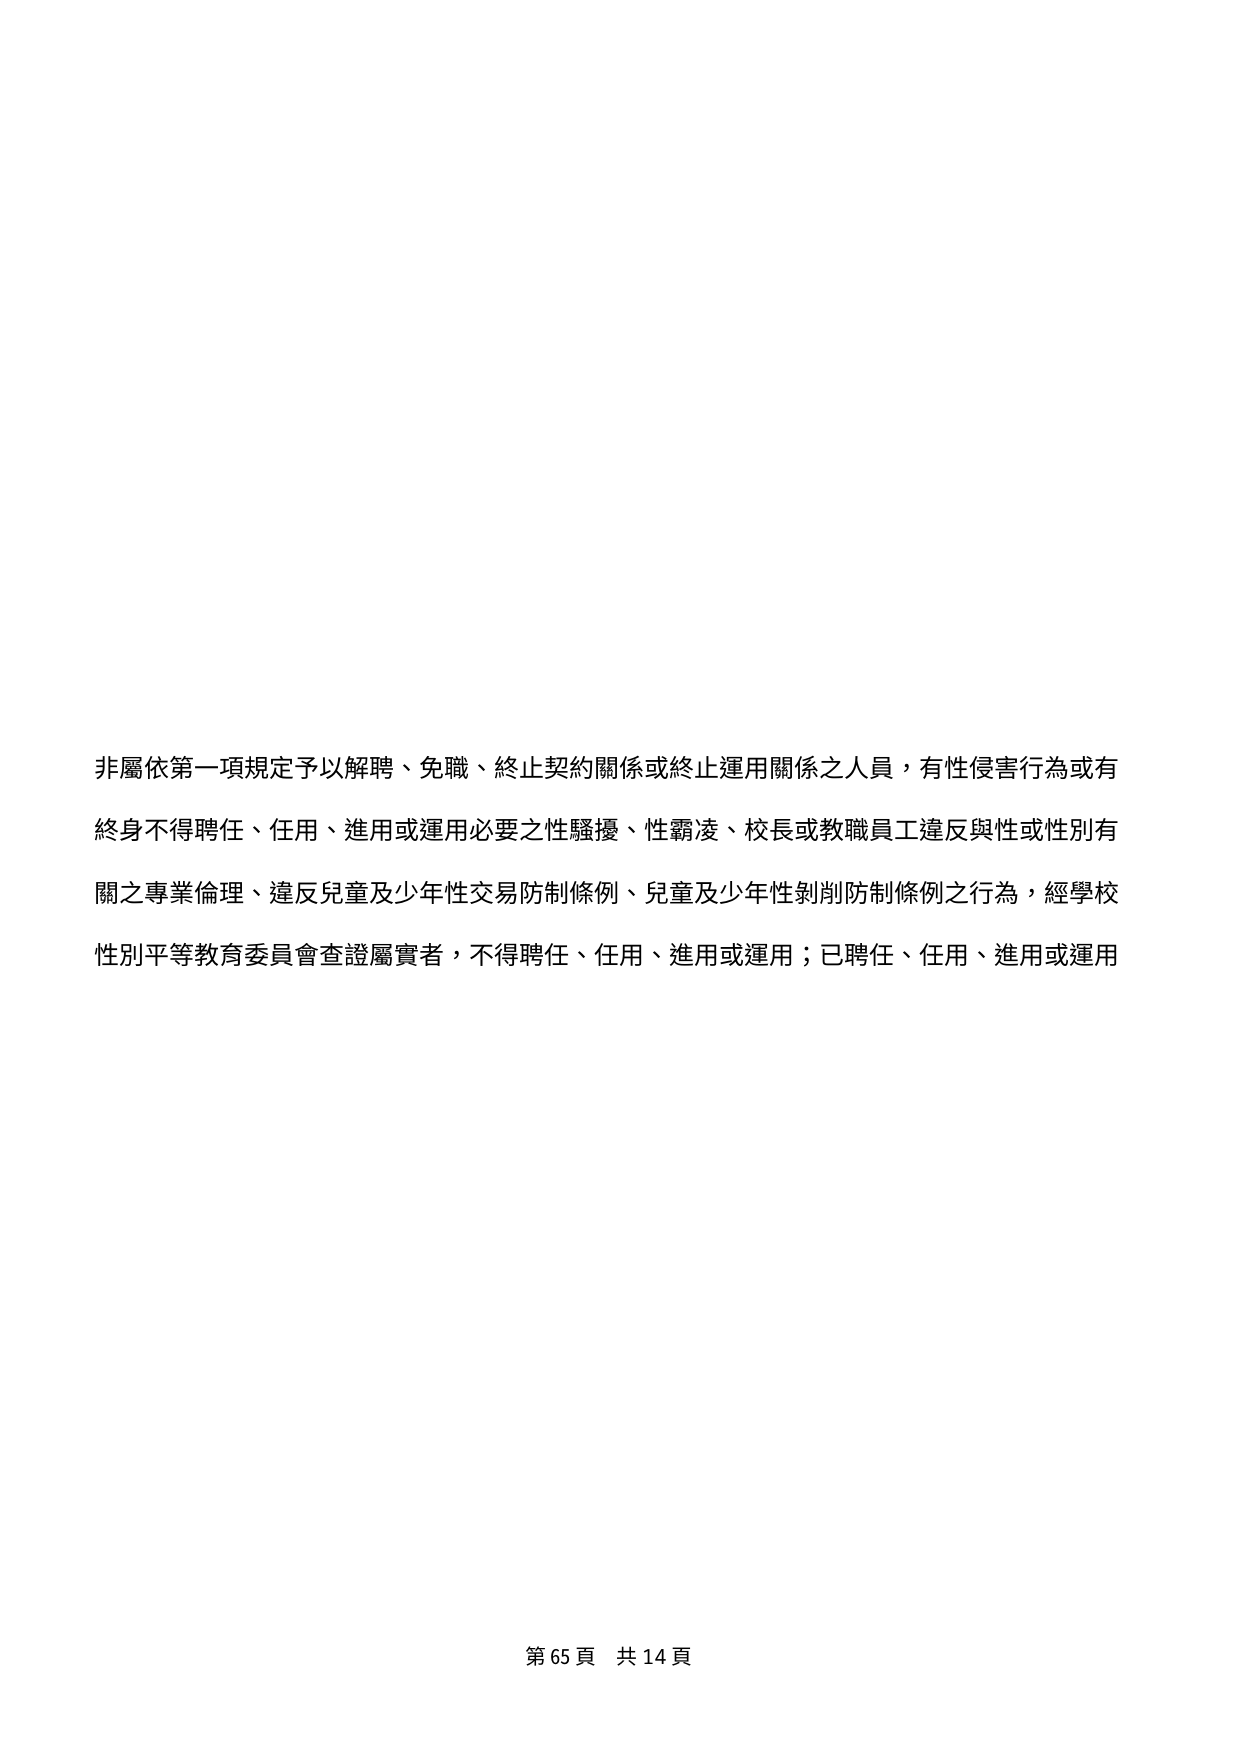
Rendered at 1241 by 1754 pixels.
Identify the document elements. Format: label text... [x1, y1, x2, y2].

text 非屬依第一項規定予以解聘、免職、終止契約關係或終止運用關係之人員，有性侵害行為或有終身不得聘任、任用、進用或運用必要之性騷擾、性霸凌、校長或教職員工違反與性或性別有關之專業倫理、違反兒童及少年性交易防制條例、兒童及少年性剝削防制條例之行為，經學校性別平等教育委員會查證屬實者，不得聘任、任用、進用或運用；已聘任、任用、進用或運用 [94, 725, 1122, 975]
